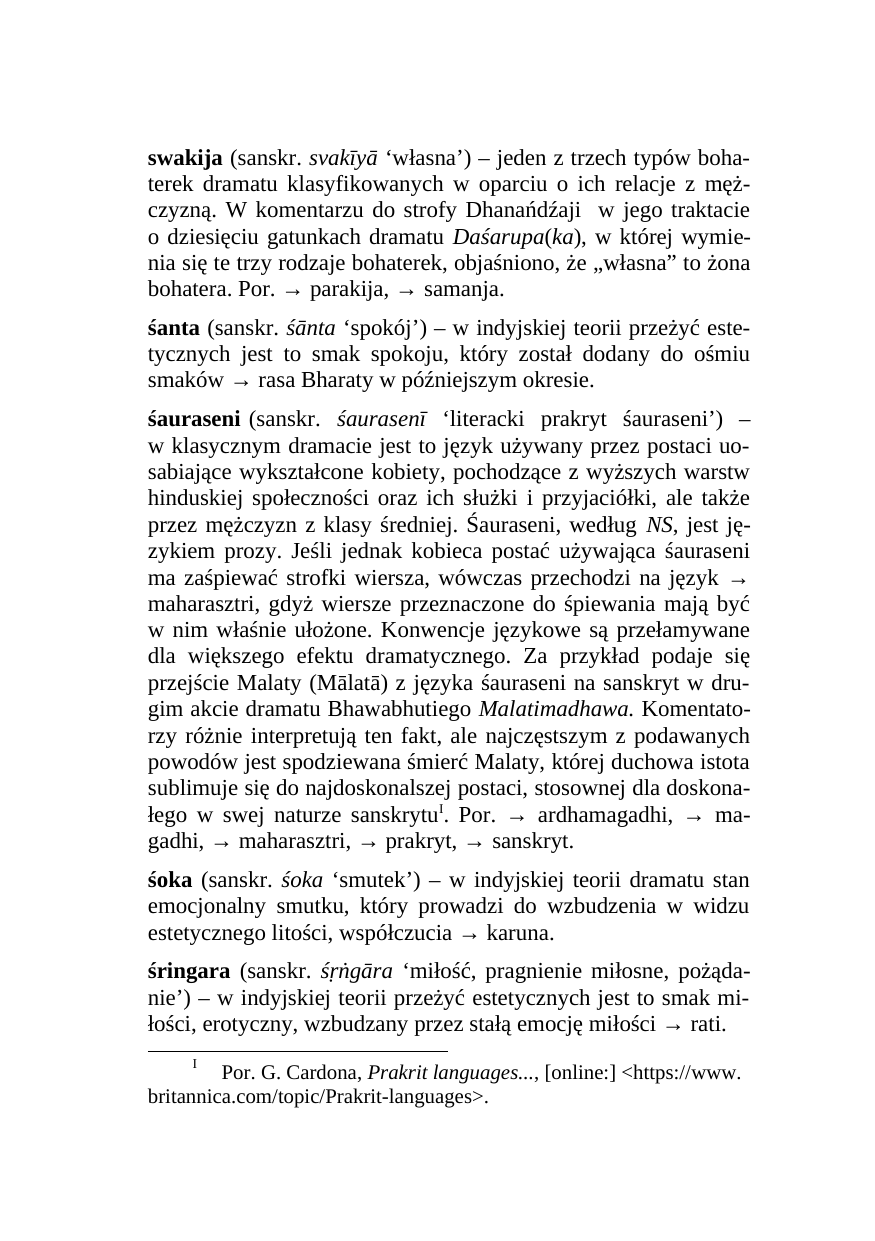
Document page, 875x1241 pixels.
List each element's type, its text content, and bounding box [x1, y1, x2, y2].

text I Por. G. Cardona, Prakrit languages..., [online:] <https://www. britannica.com/topic/Prakrit-languages>. [148, 1050, 744, 1108]
text śanta (sanskr. śānta ‘spokój’) – w indyjskiej teorii przeżyć este- tycznych jest to smak spokoju, który został dodany do ośmiu smaków → rasa Bharaty w późniejszym okresie. [148, 314, 751, 393]
text śringara (sanskr. śṛṅgāra ‘miłość, pragnienie miłosne, pożąda- nie’) – w indyjskiej teorii przeżyć estetycznych jest to smak mi- łości, erotyczny, wzbudzany przez stałą emocję miłości → rati. [148, 958, 751, 1037]
text swakija (sanskr. svakīyā ‘własna’) – jeden z trzech typów boha- terek dramatu klasyfikowanych w oparciu o ich relacje z męż- czyzną. W komentarzu do strofy Dhanańdźaji w jego traktacie o dziesięciu gatunkach dramatu Daśarupa(ka), w której wymie- nia się te trzy rodzaje bohaterek, objaśniono, że „własna” to żona bohatera. Por. → parakija, → samanja. [148, 144, 751, 302]
text śauraseni (sanskr. śaurasenī ‘literacki prakryt śauraseni’) – w klasycznym dramacie jest to język używany przez postaci uo- sabiające wykształcone kobiety, pochodzące z wyższych warstw hinduskiej społeczności oraz ich służki i przyjaciółki, ale także przez mężczyzn z klasy średniej. Śauraseni, według NS, jest ję- zykiem prozy. Jeśli jednak kobieca postać używająca śauraseni ma zaśpiewać strofki wiersza, wówczas przechodzi na język → maharasztri, gdyż wiersze przeznaczone do śpiewania mają być w nim właśnie ułożone. Konwencje językowe są przełamywane dla większego efektu dramatycznego. Za przykład podaje się przejście Malaty (Mālatā) z języka śauraseni na sanskryt w dru- gim akcie dramatu Bhawabhutiego Malatimadhawa. Komentato- rzy różnie interpretują ten fakt, ale najczęstszym z podawanych powodów jest spodziewana śmierć Malaty, której duchowa istota sublimuje się do najdoskonalszej postaci, stosownej dla doskona- łego w swej naturze sanskrytuI. Por. → ardhamagadhi, → ma- gadhi, → maharasztri, → prakryt, → sanskryt. [148, 405, 751, 853]
text śoka (sanskr. śoka ‘smutek’) – w indyjskiej teorii dramatu stan emocjonalny smutku, który prowadzi do wzbudzenia w widzu estetycznego litości, współczucia → karuna. [148, 866, 750, 945]
